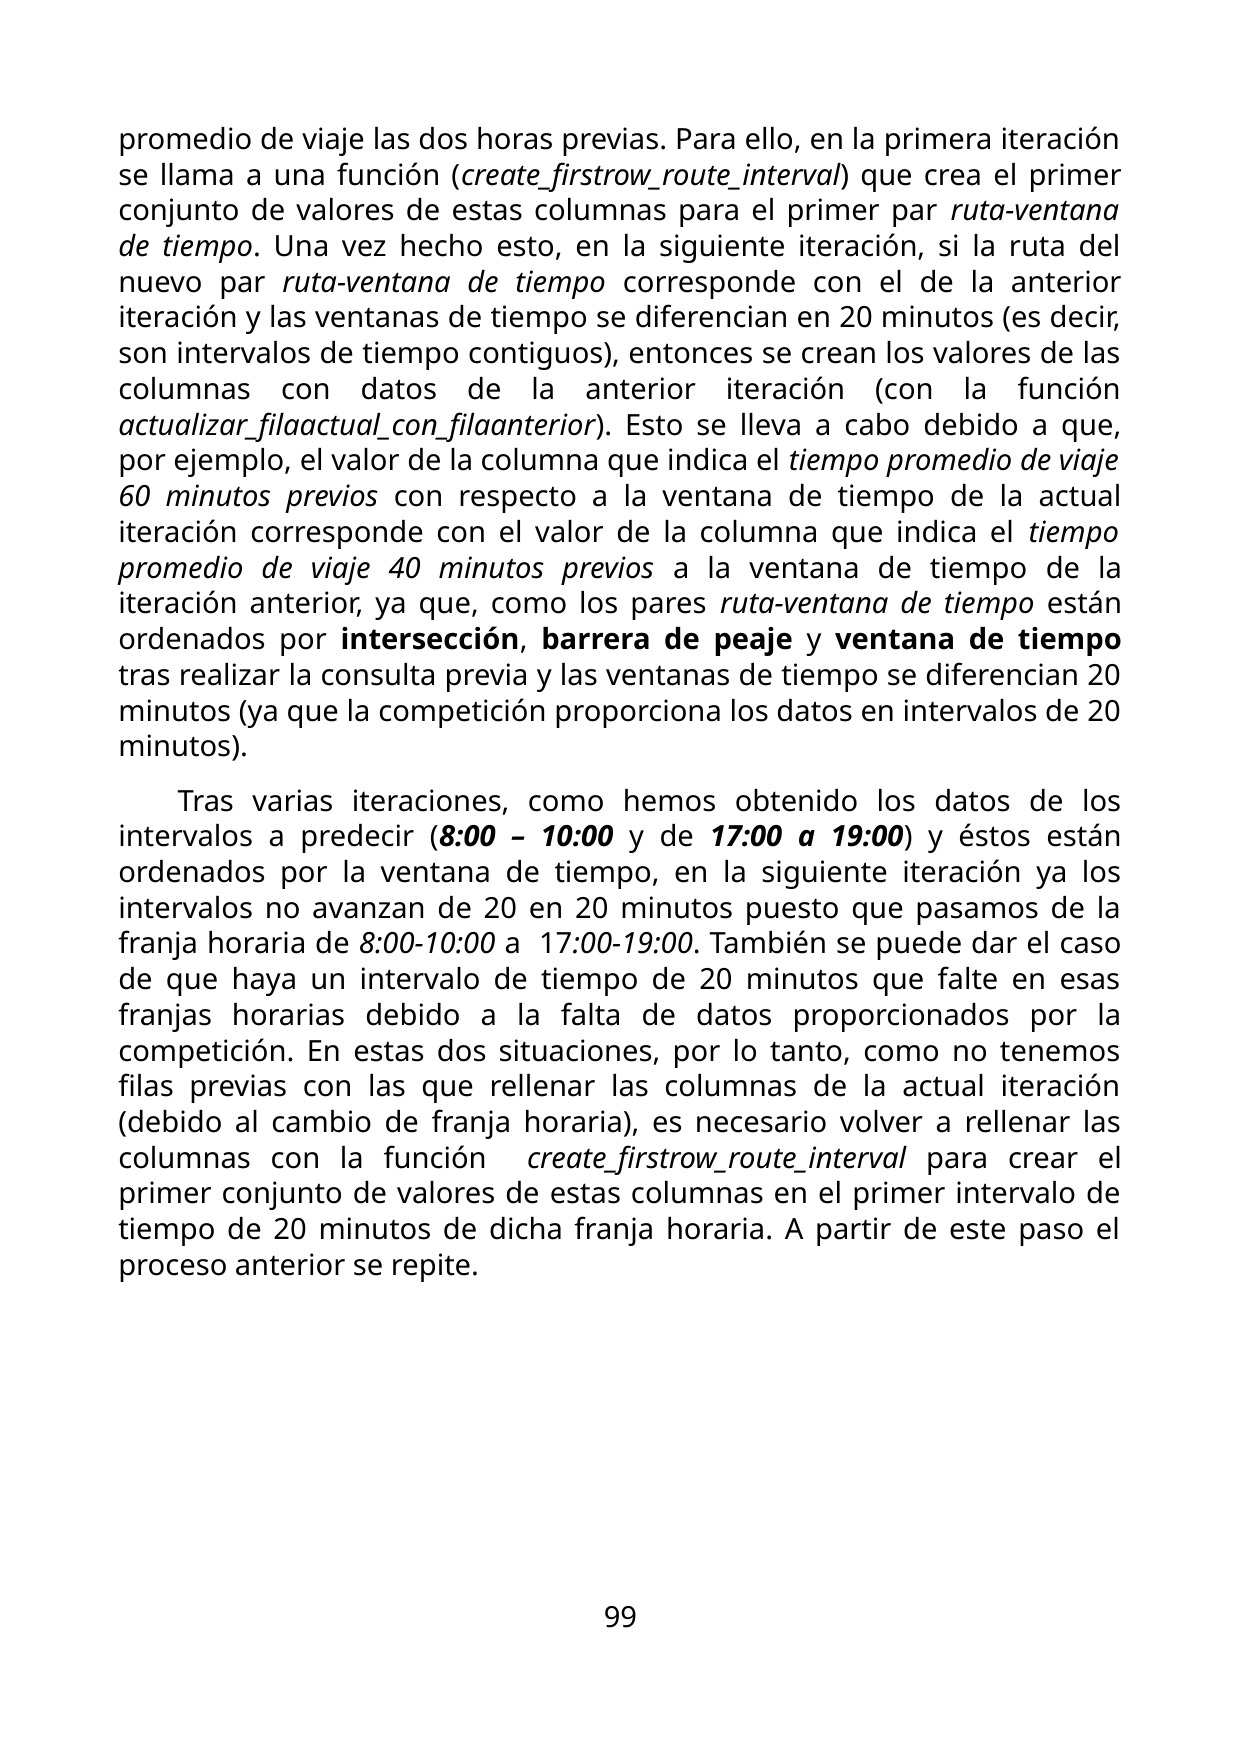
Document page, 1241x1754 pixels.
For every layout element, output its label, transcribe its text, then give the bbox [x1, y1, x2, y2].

text promedio de viaje las dos horas previas. Para ello, en la primera iteración se llama a una función (create_firstrow_route_interval) que crea el primer conjunto de valores de estas columnas para el primer par ruta-ventana de tiempo. Una vez hecho esto, en la siguiente iteración, si la ruta del nuevo par ruta-ventana de tiempo corresponde con el de la anterior iteración y las ventanas de tiempo se diferencian en 20 minutos (es decir, son intervalos de tiempo contiguos), entonces se crean los valores de las columnas con datos de la anterior iteración (con la función actualizar_filaactual_con_filaanterior). Esto se lleva a cabo debido a que, por ejemplo, el valor de la columna que indica el tiempo promedio de viaje 60 minutos previos con respecto a la ventana de tiempo de la actual iteración corresponde con el valor de la columna que indica el tiempo promedio de viaje 40 minutos previos a la ventana de tiempo de la iteración anterior, ya que, como los pares ruta-ventana de tiempo están ordenados por intersección, barrera de peaje y ventana de tiempo tras realizar la consulta previa y las ventanas de tiempo se diferencian 20 minutos (ya que la competición proporciona los datos en intervalos de 20 minutos). [118, 118, 1122, 765]
text Tras varias iteraciones, como hemos obtenido los datos de los intervalos a predecir (8:00 – 10:00 y de 17:00 a 19:00) y éstos están ordenados por la ventana de tiempo, en la siguiente iteración ya los intervalos no avanzan de 20 en 20 minutos puesto que pasamos de la franja horaria de 8:00-10:00 a 17:00-19:00. También se puede dar el caso de que haya un intervalo de tiempo de 20 minutos que falte en esas franjas horarias debido a la falta de datos proporcionados por la competición. En estas dos situaciones, por lo tanto, como no tenemos filas previas con las que rellenar las columnas de la actual iteración (debido al cambio de franja horaria), es necesario volver a rellenar las columnas con la función create_firstrow_route_interval para crear el primer conjunto de valores de estas columnas en el primer intervalo de tiempo de 20 minutos de dicha franja horaria. A partir de este paso el proceso anterior se repite. [118, 780, 1122, 1284]
